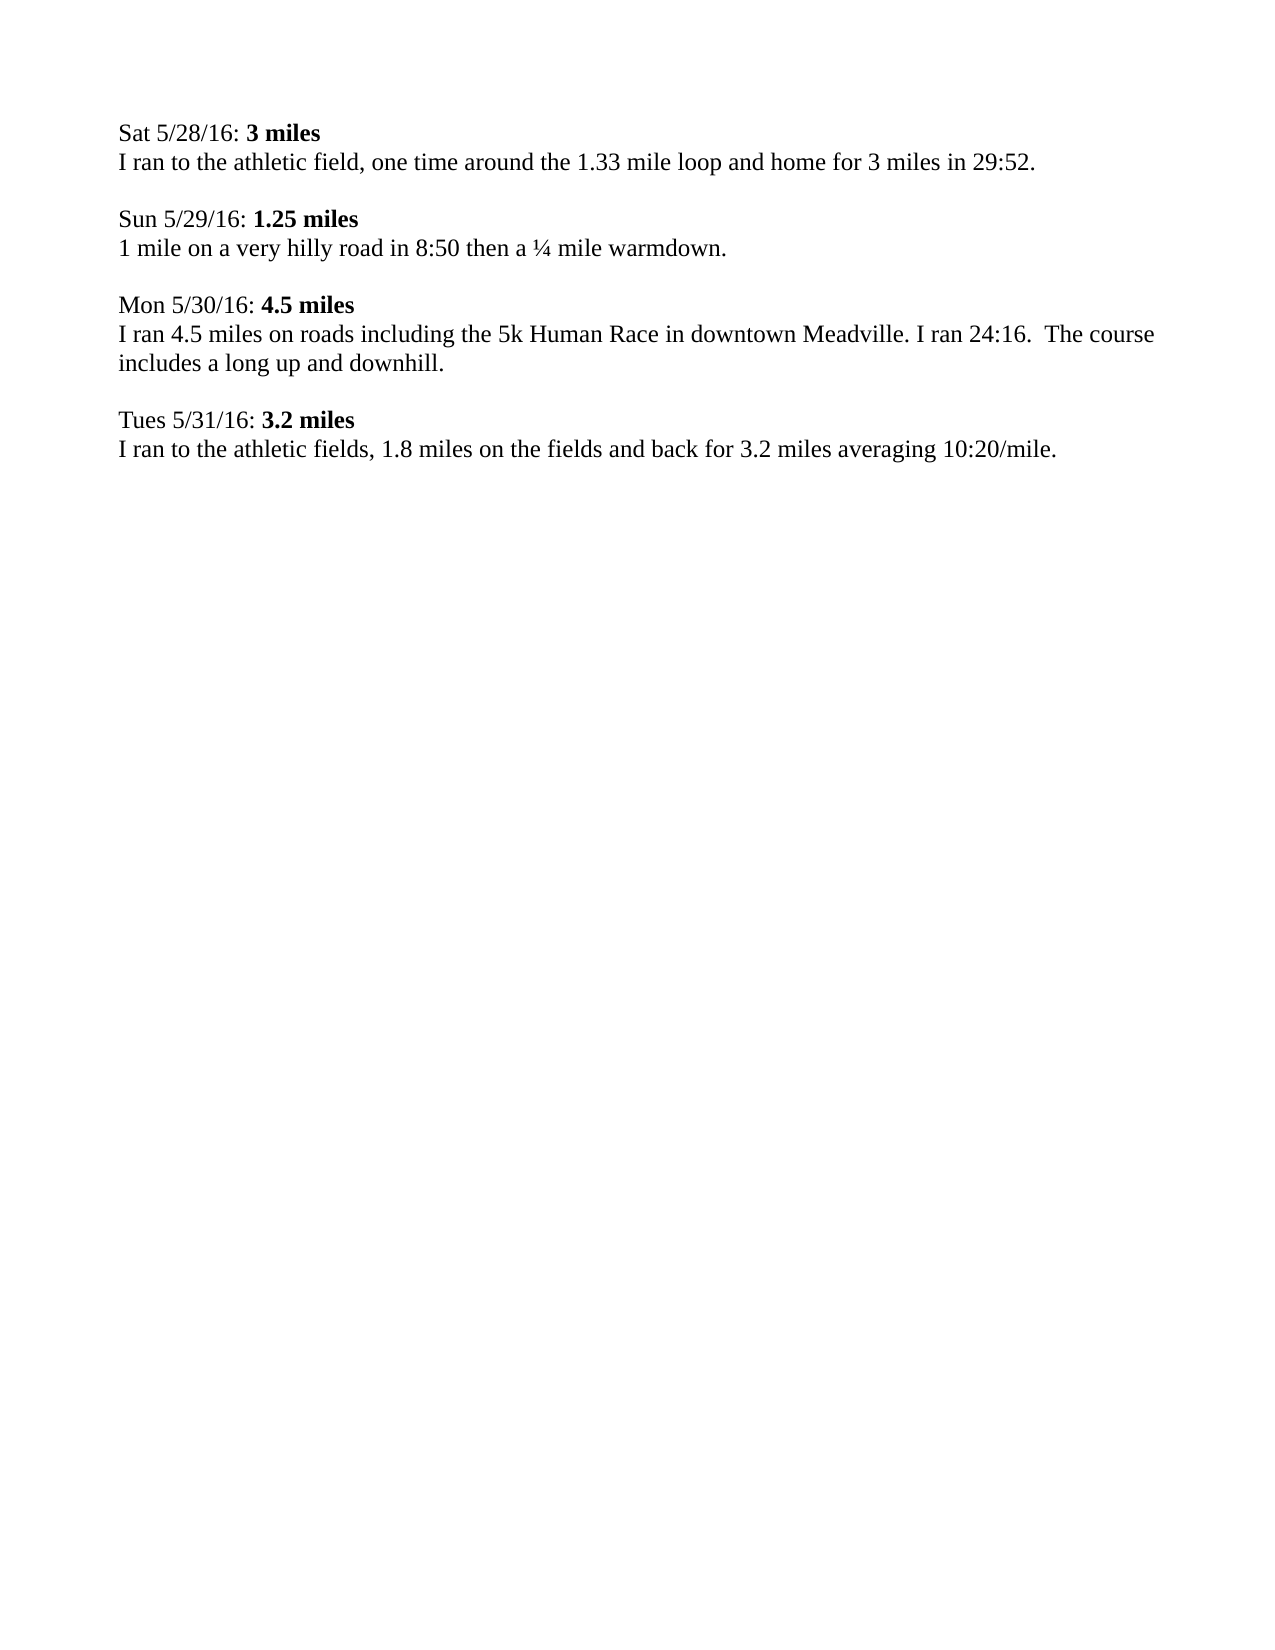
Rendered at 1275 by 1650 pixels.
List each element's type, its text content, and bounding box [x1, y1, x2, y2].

text Sun 5/29/16: 1.25 miles [118, 204, 1157, 233]
text Mon 5/30/16: 4.5 miles [118, 291, 1157, 319]
text Sat 5/28/16: 3 miles [118, 118, 1157, 147]
text 1 mile on a very hilly road in 8:50 then a ¼ mile warmdown. [118, 233, 1157, 262]
text I ran 4.5 miles on roads including the 5k Human Race in downtown Meadville. I ran 24:16. The course includes a long up and downhill. [118, 319, 1157, 377]
text I ran to the athletic fields, 1.8 miles on the fields and back for 3.2 miles averaging 10:20/mile. [118, 434, 1157, 463]
text I ran to the athletic field, one time around the 1.33 mile loop and home for 3 miles in 29:52. [118, 147, 1157, 176]
text Tues 5/31/16: 3.2 miles [118, 406, 1157, 434]
